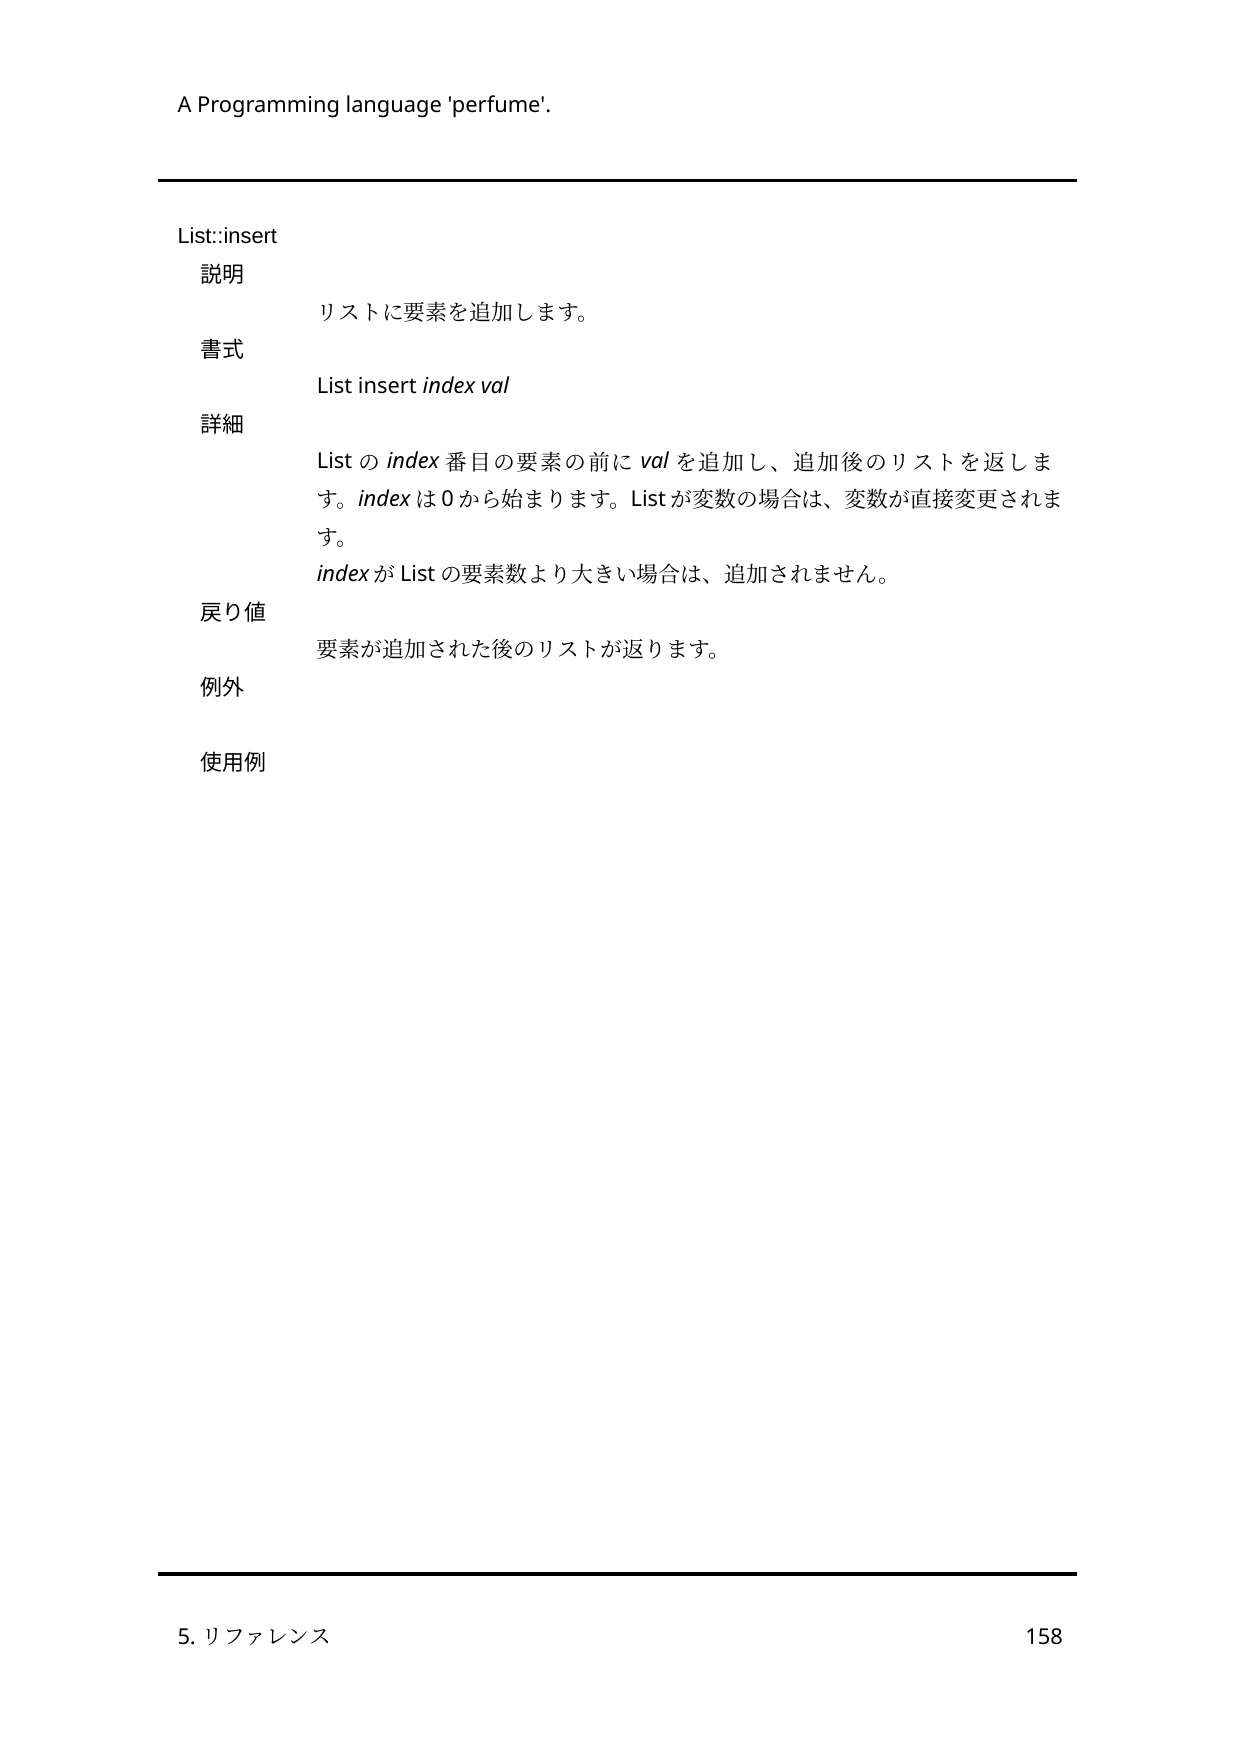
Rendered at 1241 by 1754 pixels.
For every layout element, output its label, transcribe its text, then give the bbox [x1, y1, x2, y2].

table_header 説明 [200, 254, 317, 329]
table_cell 詳細 [200, 404, 317, 592]
table_header リストに要素を追加します。 [317, 254, 1063, 329]
table_cell 例外 [200, 667, 317, 742]
subtitle List::insert [177, 217, 1063, 254]
table_cell 使用例 [200, 742, 317, 817]
table_cell 書式 [200, 329, 317, 404]
table_cell [317, 742, 1063, 817]
table_cell 要素が追加された後のリストが返ります。 [317, 592, 1063, 667]
table_cell List insert index val [317, 329, 1063, 404]
table_cell Listのindex番目の要素の前にvalを追加し、追加後のリストを返します。indexは0から始まります。Listが変数の場合は、変数が直接変更されます。 indexがListの要素数より大きい場合は、追加されません。 [317, 404, 1063, 592]
table_cell [317, 667, 1063, 742]
table_cell 戻り値 [200, 592, 317, 667]
